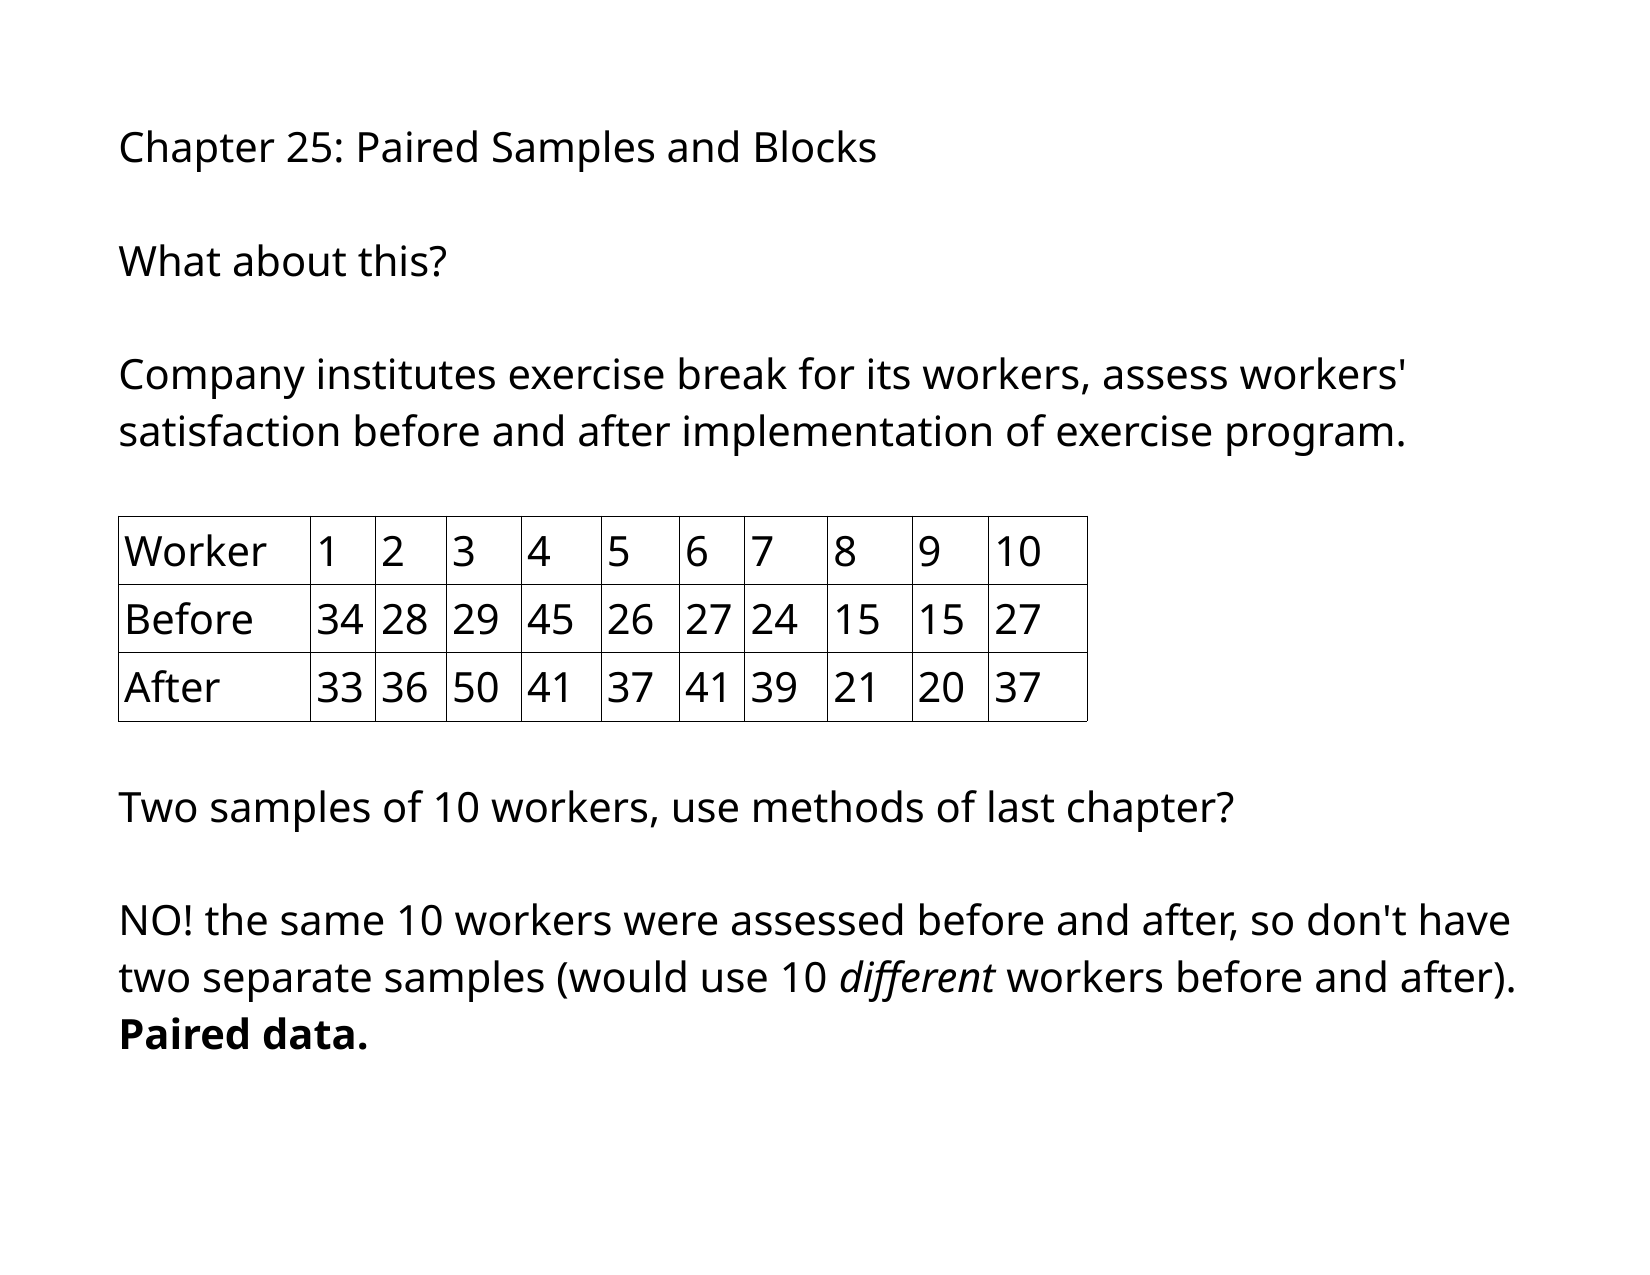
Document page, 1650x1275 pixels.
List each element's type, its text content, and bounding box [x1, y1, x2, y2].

table_header 4 [522, 517, 601, 584]
table_header 2 [376, 517, 446, 584]
table_header 3 [447, 517, 521, 584]
table_cell 41 [522, 653, 601, 721]
text Two samples of 10 workers, use methods of last chapter? [118, 777, 1532, 834]
text Chapter 25: Paired Samples and Blocks [118, 118, 1532, 175]
table_cell 24 [745, 585, 827, 652]
table_cell 26 [602, 585, 679, 652]
table_cell 27 [680, 585, 744, 652]
table_cell Before [119, 585, 310, 652]
text NO! the same 10 workers were assessed before and after, so don't have two separate samples (would use 10 different workers before and after). Paired data. [118, 891, 1532, 1061]
table_cell 15 [828, 585, 912, 652]
table_header 8 [828, 517, 912, 584]
table_header 1 [311, 517, 375, 584]
table_cell 27 [989, 585, 1087, 652]
table_cell 39 [745, 653, 827, 721]
table_cell 15 [913, 585, 988, 652]
table_cell 36 [376, 653, 446, 721]
table_header 9 [913, 517, 988, 584]
table_cell 21 [828, 653, 912, 721]
table_cell 37 [989, 653, 1087, 721]
text What about this? [118, 232, 1532, 288]
table_cell 41 [680, 653, 744, 721]
table_header 6 [680, 517, 744, 584]
table_header Worker [119, 517, 310, 584]
table_cell 37 [602, 653, 679, 721]
table_header 10 [989, 517, 1087, 584]
table_cell 28 [376, 585, 446, 652]
table_cell 45 [522, 585, 601, 652]
table_header 5 [602, 517, 679, 584]
table_cell After [119, 653, 310, 721]
table_cell 20 [913, 653, 988, 721]
table_cell 33 [311, 653, 375, 721]
table_cell 50 [447, 653, 521, 721]
text Company institutes exercise break for its workers, assess workers' satisfaction before and after implementation of exercise program. [118, 345, 1532, 459]
table_cell 29 [447, 585, 521, 652]
table_header 7 [745, 517, 827, 584]
table_cell 34 [311, 585, 375, 652]
